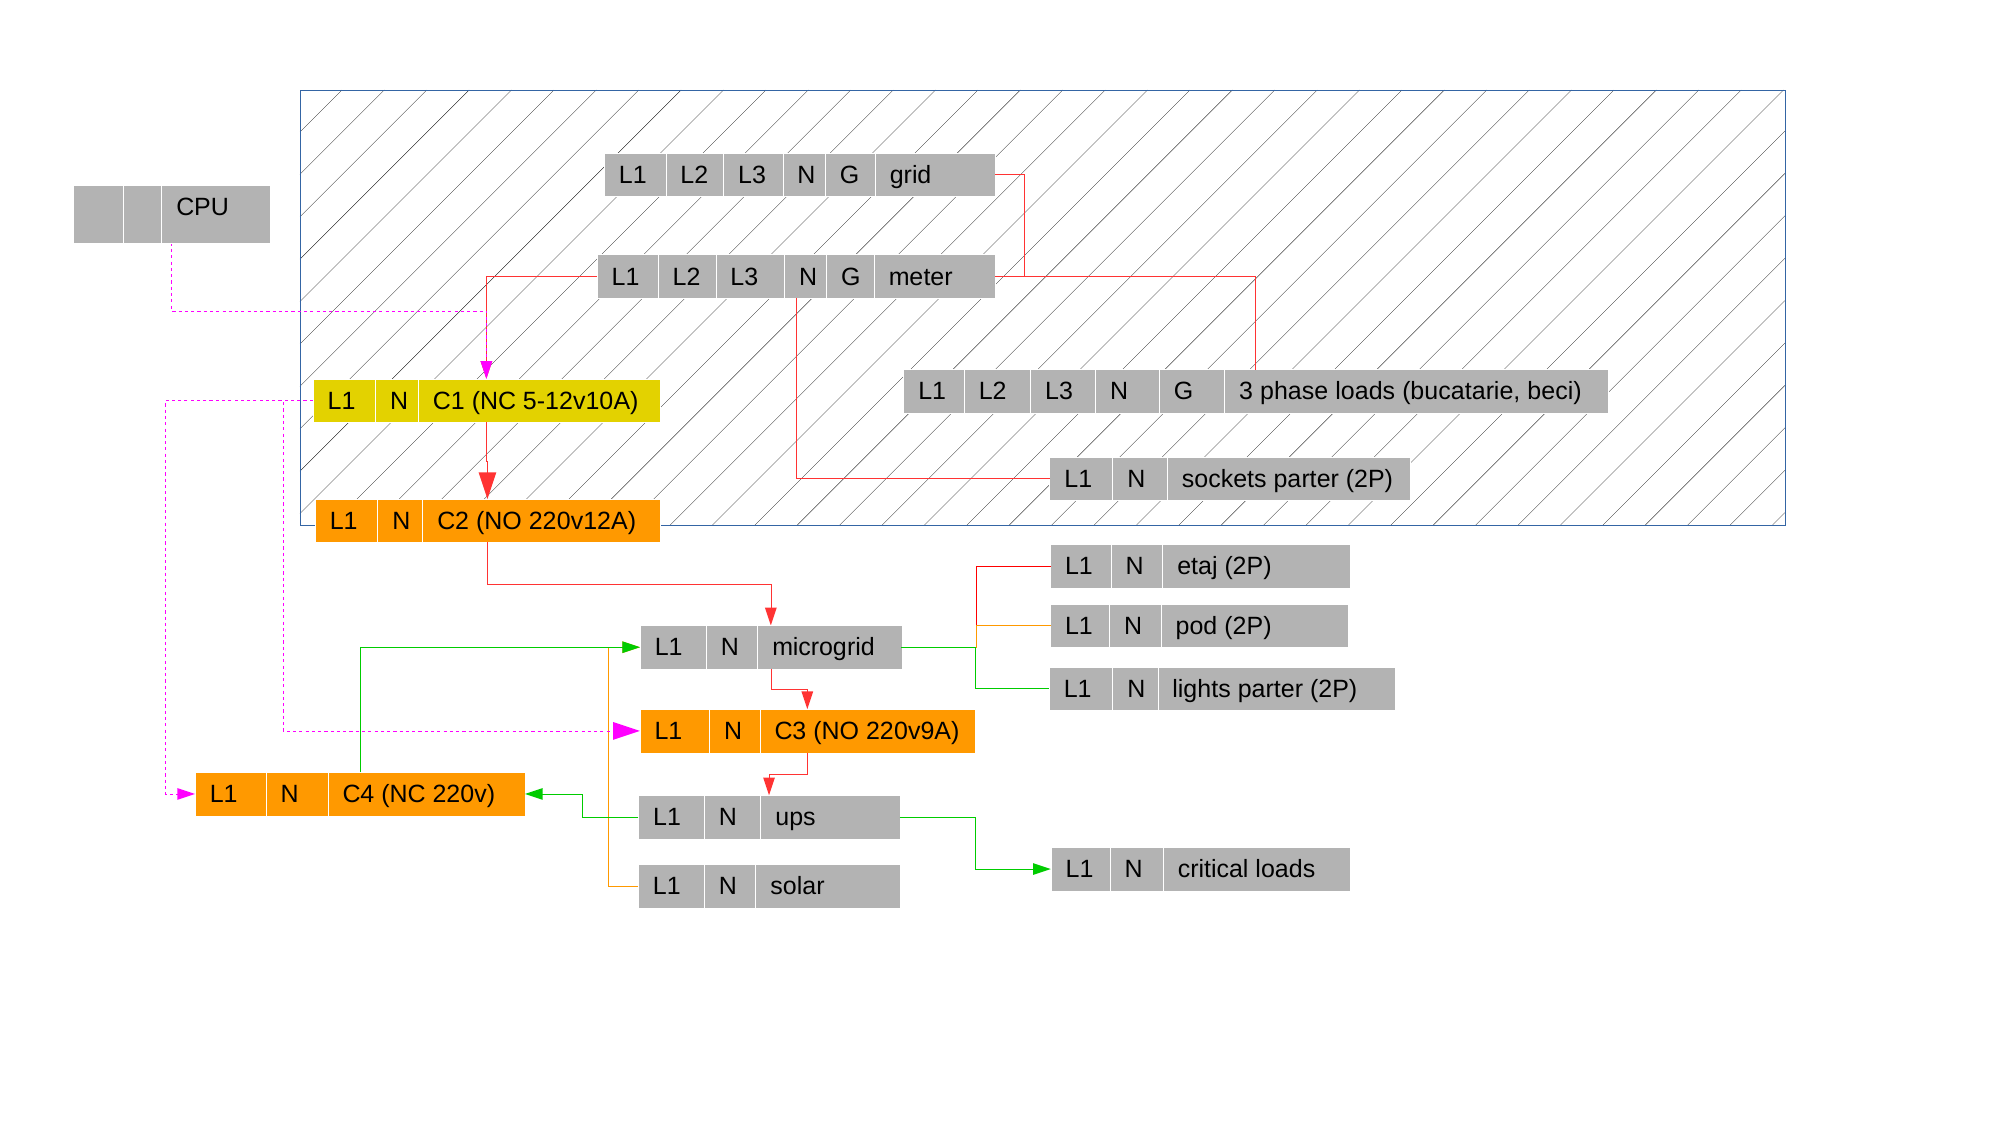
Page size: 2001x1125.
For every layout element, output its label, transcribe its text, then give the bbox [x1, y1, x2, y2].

table_header microgrid [758, 626, 902, 669]
table_header G [827, 255, 874, 298]
table_header L1 [641, 710, 709, 753]
table_header L1 [639, 796, 704, 839]
table_header N [378, 500, 422, 542]
table_header N [785, 255, 826, 298]
table_header G [1160, 370, 1224, 413]
table_header L2 [965, 370, 1030, 413]
table_header meter [875, 255, 995, 298]
table_header L2 [659, 255, 716, 298]
table_header L1 [641, 626, 706, 669]
table_header L1 [605, 154, 666, 196]
table_header L1 [1050, 458, 1112, 500]
table_header etaj (2P) [1163, 545, 1350, 588]
table_header 3 phase loads (bucatarie, beci) [1225, 370, 1608, 413]
table_header L1 [639, 865, 704, 908]
table_header L1 [904, 370, 964, 413]
table_header L1 [316, 500, 377, 542]
table_header grid [876, 154, 995, 196]
table_header N [376, 380, 418, 422]
text_box [300, 90, 1786, 526]
table_header N [705, 796, 760, 839]
table_header N [1112, 545, 1162, 588]
table_header L3 [724, 154, 783, 196]
table_header C1 (NC 5-12v10A) [419, 380, 660, 422]
table_header N [705, 865, 755, 908]
table_header L1 [1051, 605, 1109, 647]
table_header L1 [1052, 848, 1110, 891]
table_header solar [756, 865, 900, 908]
table_header CPU [162, 186, 270, 243]
table_header N [707, 626, 757, 669]
table_header N [1096, 370, 1159, 413]
table_header pod (2P) [1162, 605, 1348, 647]
table_header L1 [1050, 668, 1112, 710]
table_header G [826, 154, 875, 196]
table_header sockets parter (2P) [1168, 458, 1410, 500]
table_header N [267, 773, 328, 816]
table_header N [1113, 458, 1167, 500]
table_header N [1110, 605, 1161, 647]
table_header L1 [196, 773, 266, 816]
table_header L3 [717, 255, 784, 298]
table_header lights parter (2P) [1159, 668, 1395, 710]
table_header L1 [314, 380, 375, 422]
table_header N [1111, 848, 1163, 891]
table_header N [784, 154, 825, 196]
table_header ups [761, 796, 900, 839]
table_header N [710, 710, 760, 753]
table_header C2 (NO 220v12A) [423, 500, 660, 542]
table_header C4 (NC 220v) [329, 773, 525, 816]
table_header C3 (NO 220v9A) [761, 710, 975, 753]
table_header [74, 186, 123, 243]
table_header L2 [667, 154, 723, 196]
table_header [124, 186, 161, 243]
table_header critical loads [1164, 848, 1350, 891]
table_header N [1113, 668, 1158, 710]
table_header L3 [1031, 370, 1095, 413]
table_header L1 [1051, 545, 1111, 588]
table_header L1 [598, 255, 658, 298]
